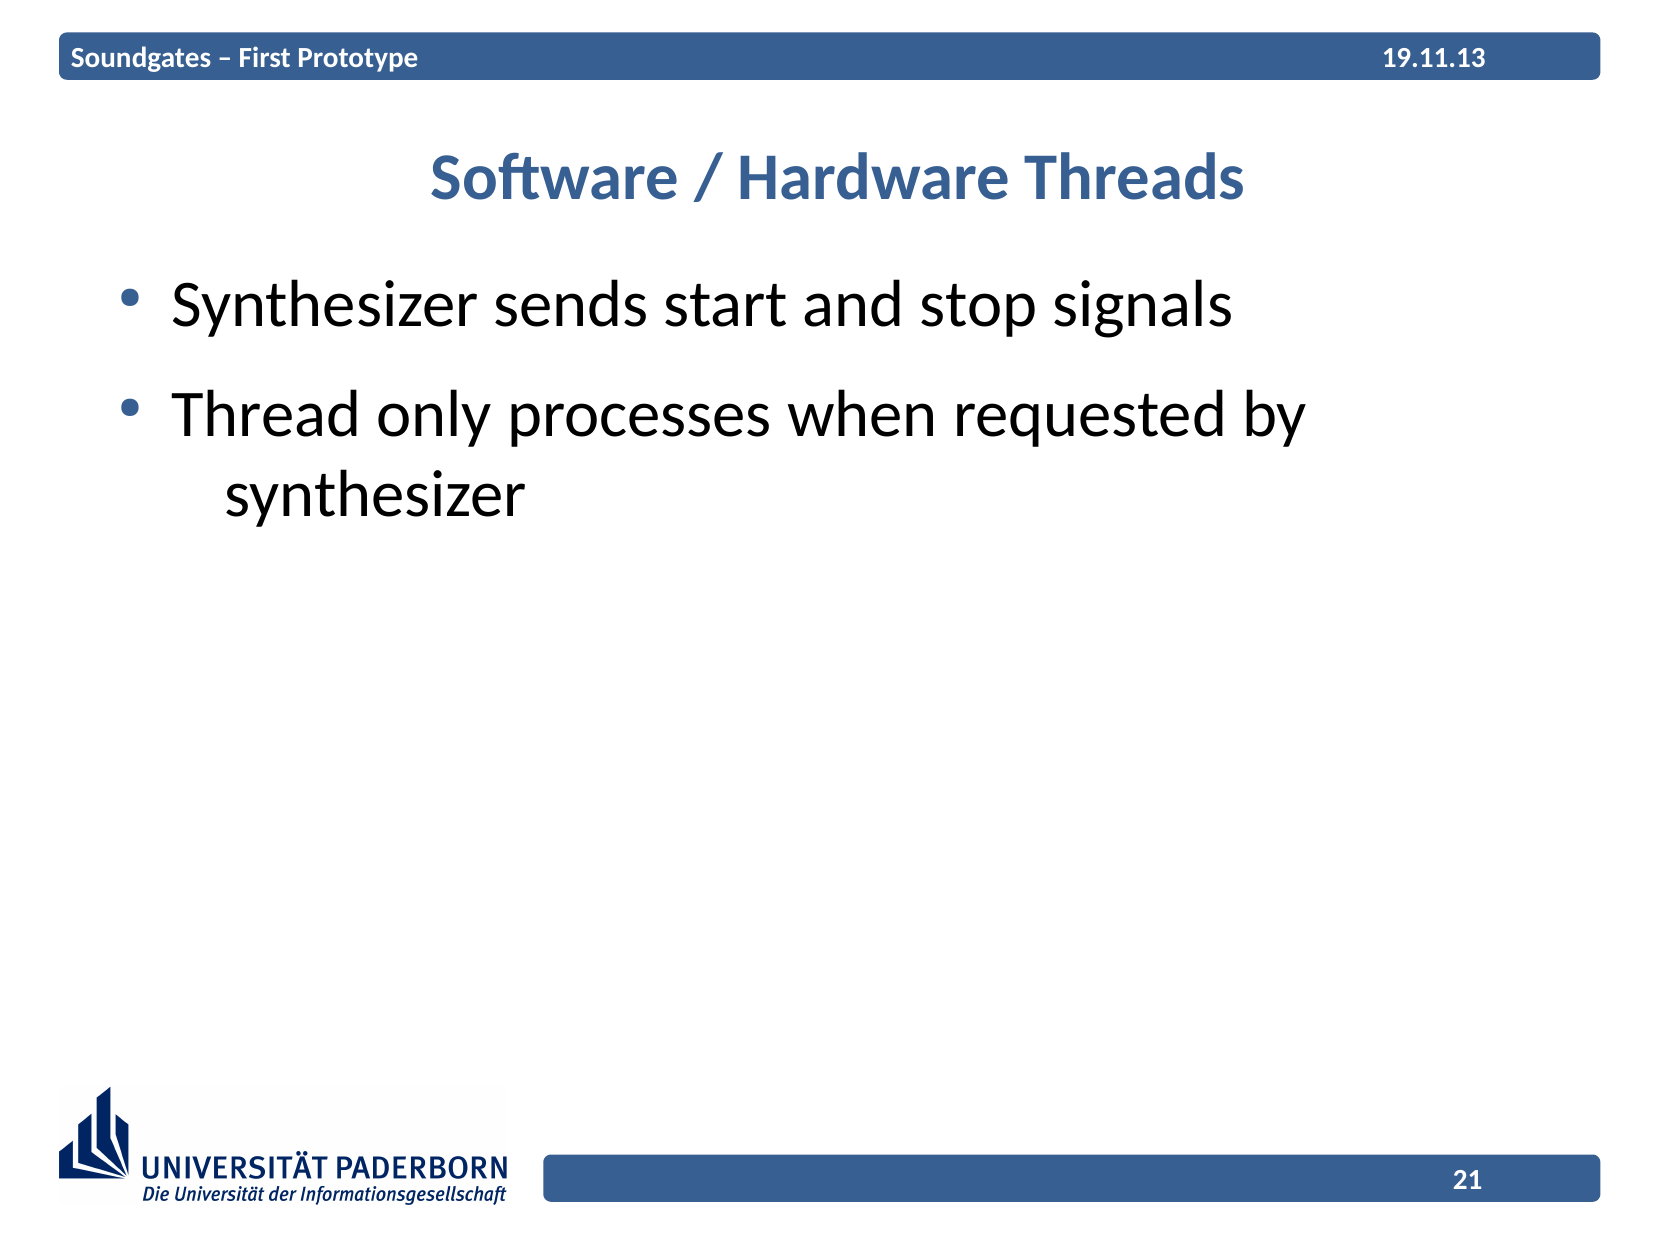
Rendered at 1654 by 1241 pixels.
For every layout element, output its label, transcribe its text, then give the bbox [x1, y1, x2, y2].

list Synthesizer sends start and stop signals Thread only processes when requested by synthesizer [82, 259, 1595, 1058]
text_box 19.11.13 [1381, 32, 1583, 80]
title Software / Hardware Threads [82, 121, 1595, 225]
text_box [1452, 1154, 1583, 1202]
text_box Soundgates – First Prototype [70, 32, 1359, 80]
picture [59, 1086, 507, 1205]
